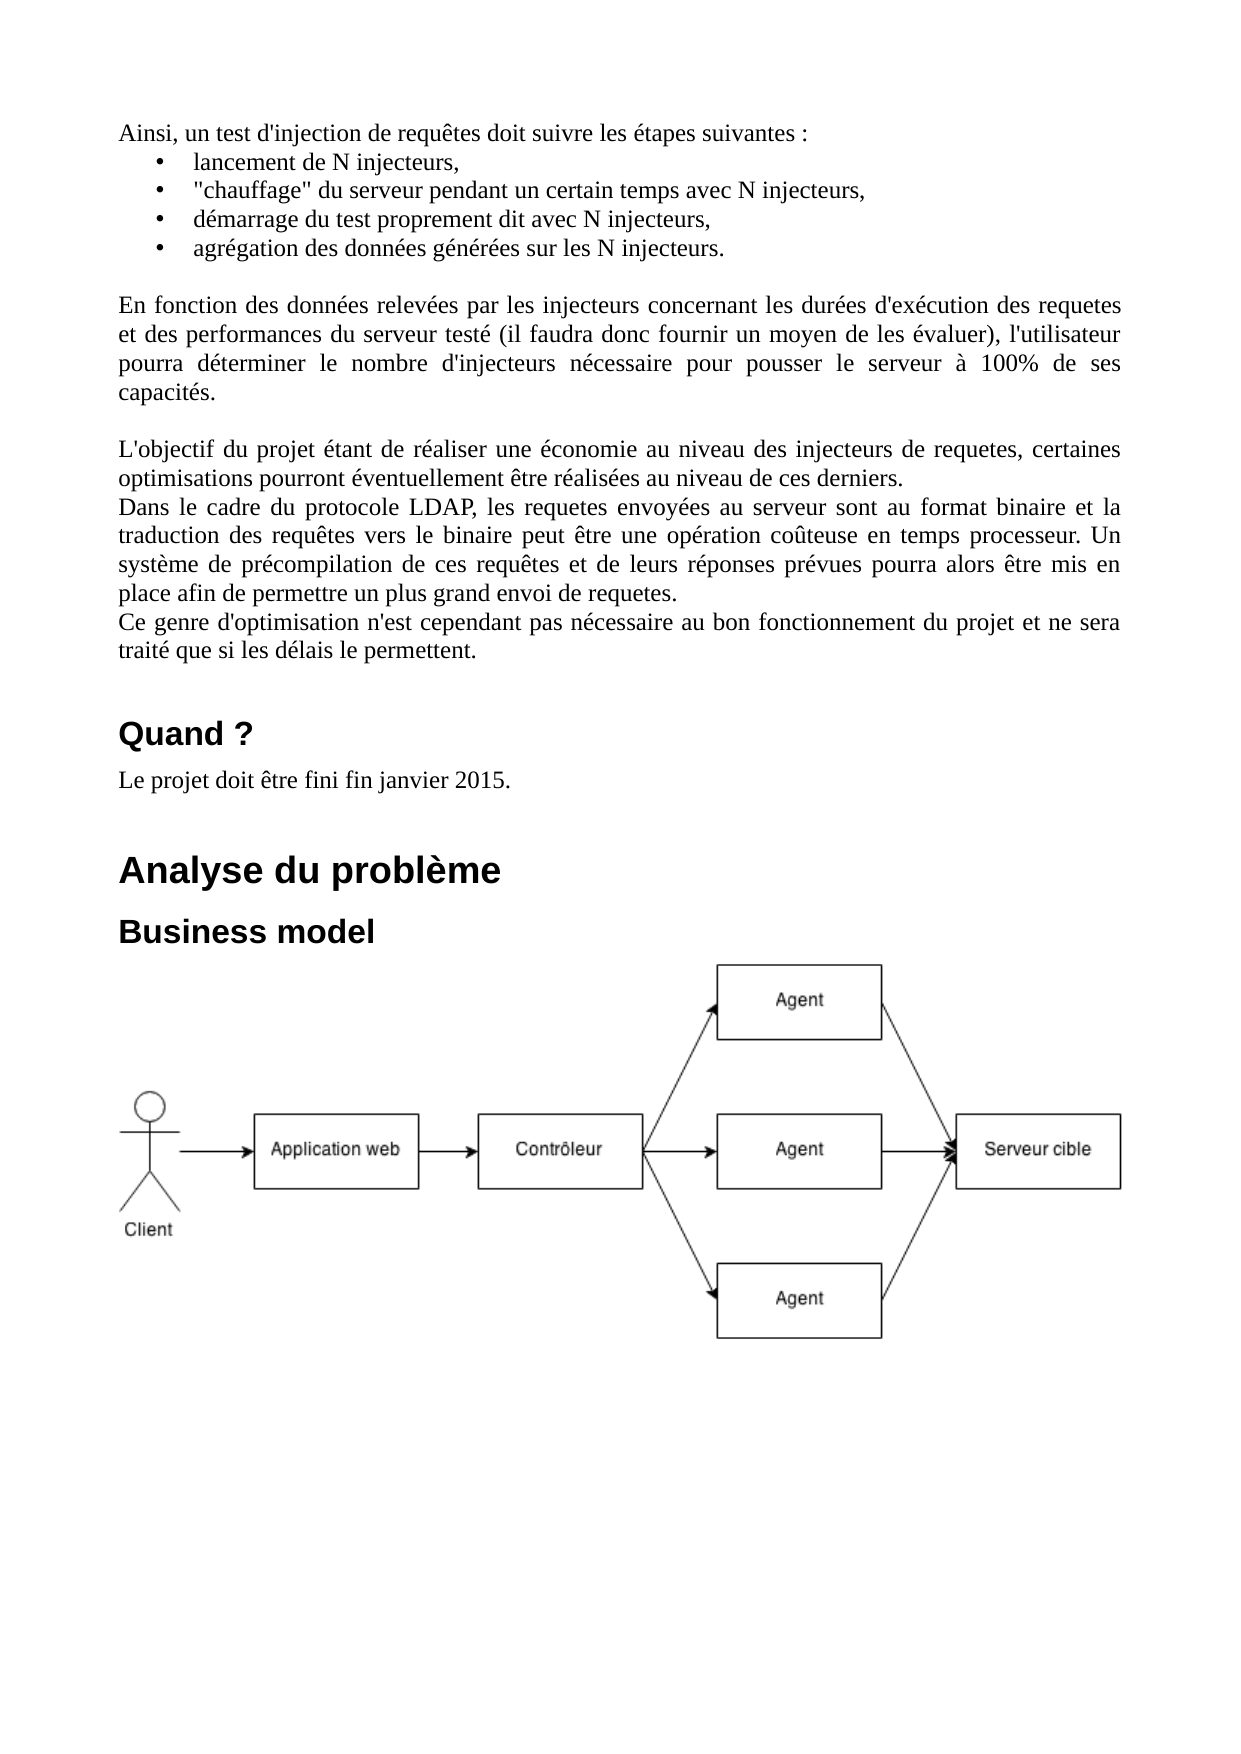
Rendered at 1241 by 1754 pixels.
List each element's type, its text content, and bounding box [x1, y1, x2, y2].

text Le projet doit être fini fin janvier 2015. [118, 765, 1122, 794]
list "chauffage" du serveur pendant un certain temps avec N injecteurs, [156, 176, 1122, 204]
list lancement de N injecteurs, [156, 147, 1122, 176]
list démarrage du test proprement dit avec N injecteurs, [156, 204, 1122, 233]
subtitle Business model [118, 912, 1122, 951]
text Dans le cadre du protocole LDAP, les requetes envoyées au serveur sont au format binaire et la traduction des requêtes vers le binaire peut être une opération coûteuse en temps processeur. Un système de précompilation de ces requêtes et de leurs réponses prévues pourra alors être mis en place afin de permettre un plus grand envoi de requetes. [118, 492, 1122, 607]
list agrégation des données générées sur les N injecteurs. [156, 233, 1122, 262]
picture [118, 963, 1123, 1345]
text Ainsi, un test d'injection de requêtes doit suivre les étapes suivantes : [118, 118, 1122, 147]
subtitle Quand ? [118, 714, 1122, 753]
text En fonction des données relevées par les injecteurs concernant les durées d'exécution des requetes et des performances du serveur testé (il faudra donc fournir un moyen de les évaluer), l'utilisateur pourra déterminer le nombre d'injecteurs nécessaire pour pousser le serveur à 100% de ses capacités. [118, 291, 1122, 406]
text Ce genre d'optimisation n'est cependant pas nécessaire au bon fonctionnement du projet et ne sera traité que si les délais le permettent. [118, 607, 1122, 664]
text L'objectif du projet étant de réaliser une économie au niveau des injecteurs de requetes, certaines optimisations pourront éventuellement être réalisées au niveau de ces derniers. [118, 434, 1122, 492]
subtitle Analyse du problème [118, 848, 1122, 891]
